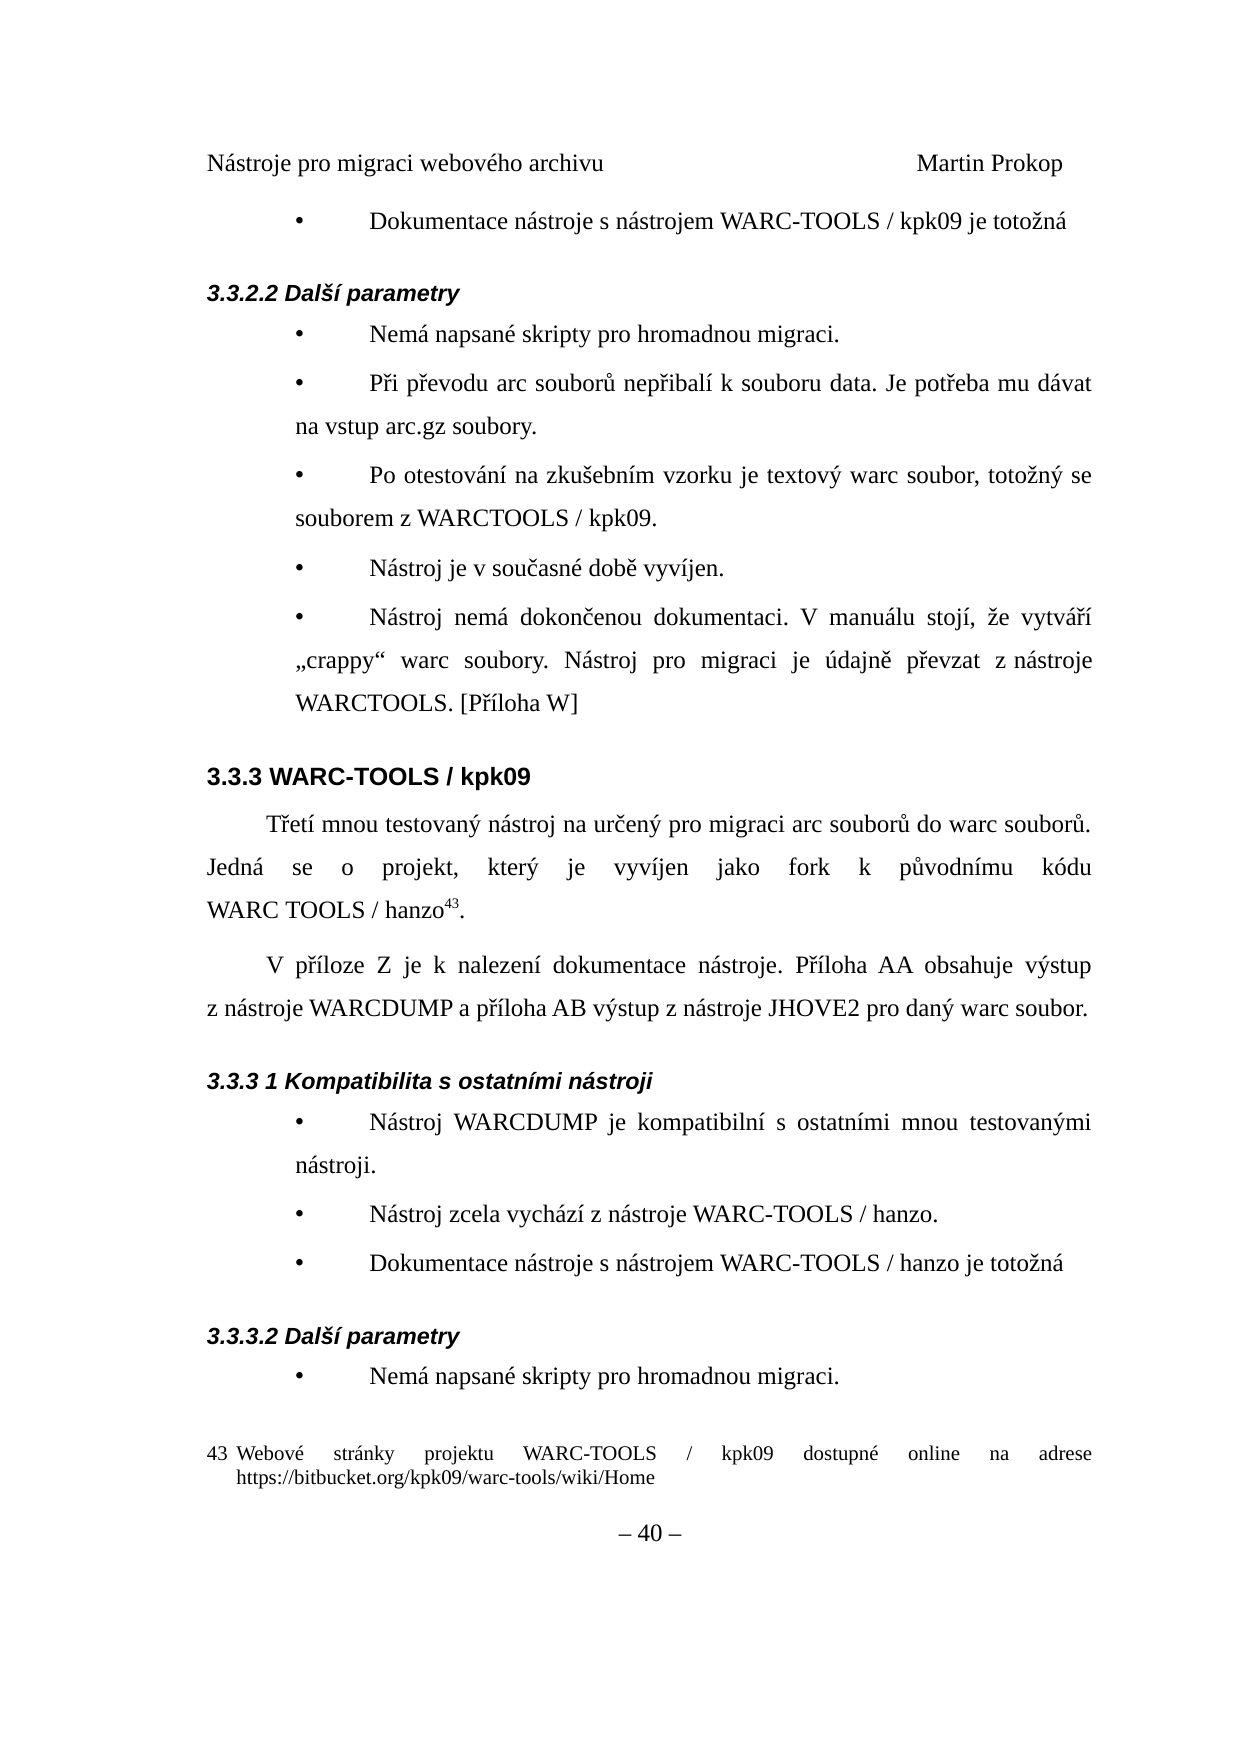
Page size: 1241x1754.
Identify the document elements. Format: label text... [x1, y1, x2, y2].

subtitle 3.3.3 WARC-TOOLS / kpk09 [207, 762, 1093, 791]
subtitle 3.3.2.2 Další parametry [207, 280, 1093, 307]
list Nástroj je v současné době vyvíjen. [295, 553, 1093, 581]
list Nástroj WARCDUMP je kompatibilní s ostatními mnou testovanými nástroji. [295, 1107, 1093, 1179]
text Webové stránky projektu WARC-TOOLS / kpk09 dostupné online na adrese https://bitbucket.org/kpk09/warc-tools/wiki/Home [207, 1441, 1093, 1489]
subtitle 3.3.3.2 Další parametry [207, 1322, 1093, 1349]
list Nástroj nemá dokončenou dokumentaci. V manuálu stojí, že vytváří „crappy“ warc soubory. Nástroj pro migraci je údajně převzat z nástroje WARCTOOLS. [Příloha W] [295, 602, 1093, 717]
text Třetí mnou testovaný nástroj na určený pro migraci arc souborů do warc souborů. Jedná se o projekt, který je vyvíjen jako fork k původnímu kódu WARC TOOLS / hanzo. [207, 809, 1093, 924]
text V příloze Z je k nalezení dokumentace nástroje. Příloha AA obsahuje výstup z nástroje WARCDUMP a příloha AB výstup z nástroje JHOVE2 pro daný warc soubor. [207, 950, 1093, 1022]
list Po otestování na zkušebním vzorku je textový warc soubor, totožný se souborem z WARCTOOLS / kpk09. [295, 460, 1093, 532]
list Dokumentace nástroje s nástrojem WARC-TOOLS / kpk09 je totožná [295, 206, 1093, 234]
list Nemá napsané skripty pro hromadnou migraci. [295, 1361, 1093, 1390]
list Nemá napsané skripty pro hromadnou migraci. [295, 319, 1093, 348]
list Nástroj zcela vychází z nástroje WARC-TOOLS / hanzo. [295, 1199, 1093, 1228]
list Při převodu arc souborů nepřibalí k souboru data. Je potřeba mu dávat na vstup arc.gz soubory. [295, 368, 1093, 440]
list Dokumentace nástroje s nástrojem WARC-TOOLS / hanzo je totožná [295, 1248, 1093, 1277]
subtitle 3.3.3 1 Kompatibilita s ostatními nástroji [207, 1068, 1093, 1094]
